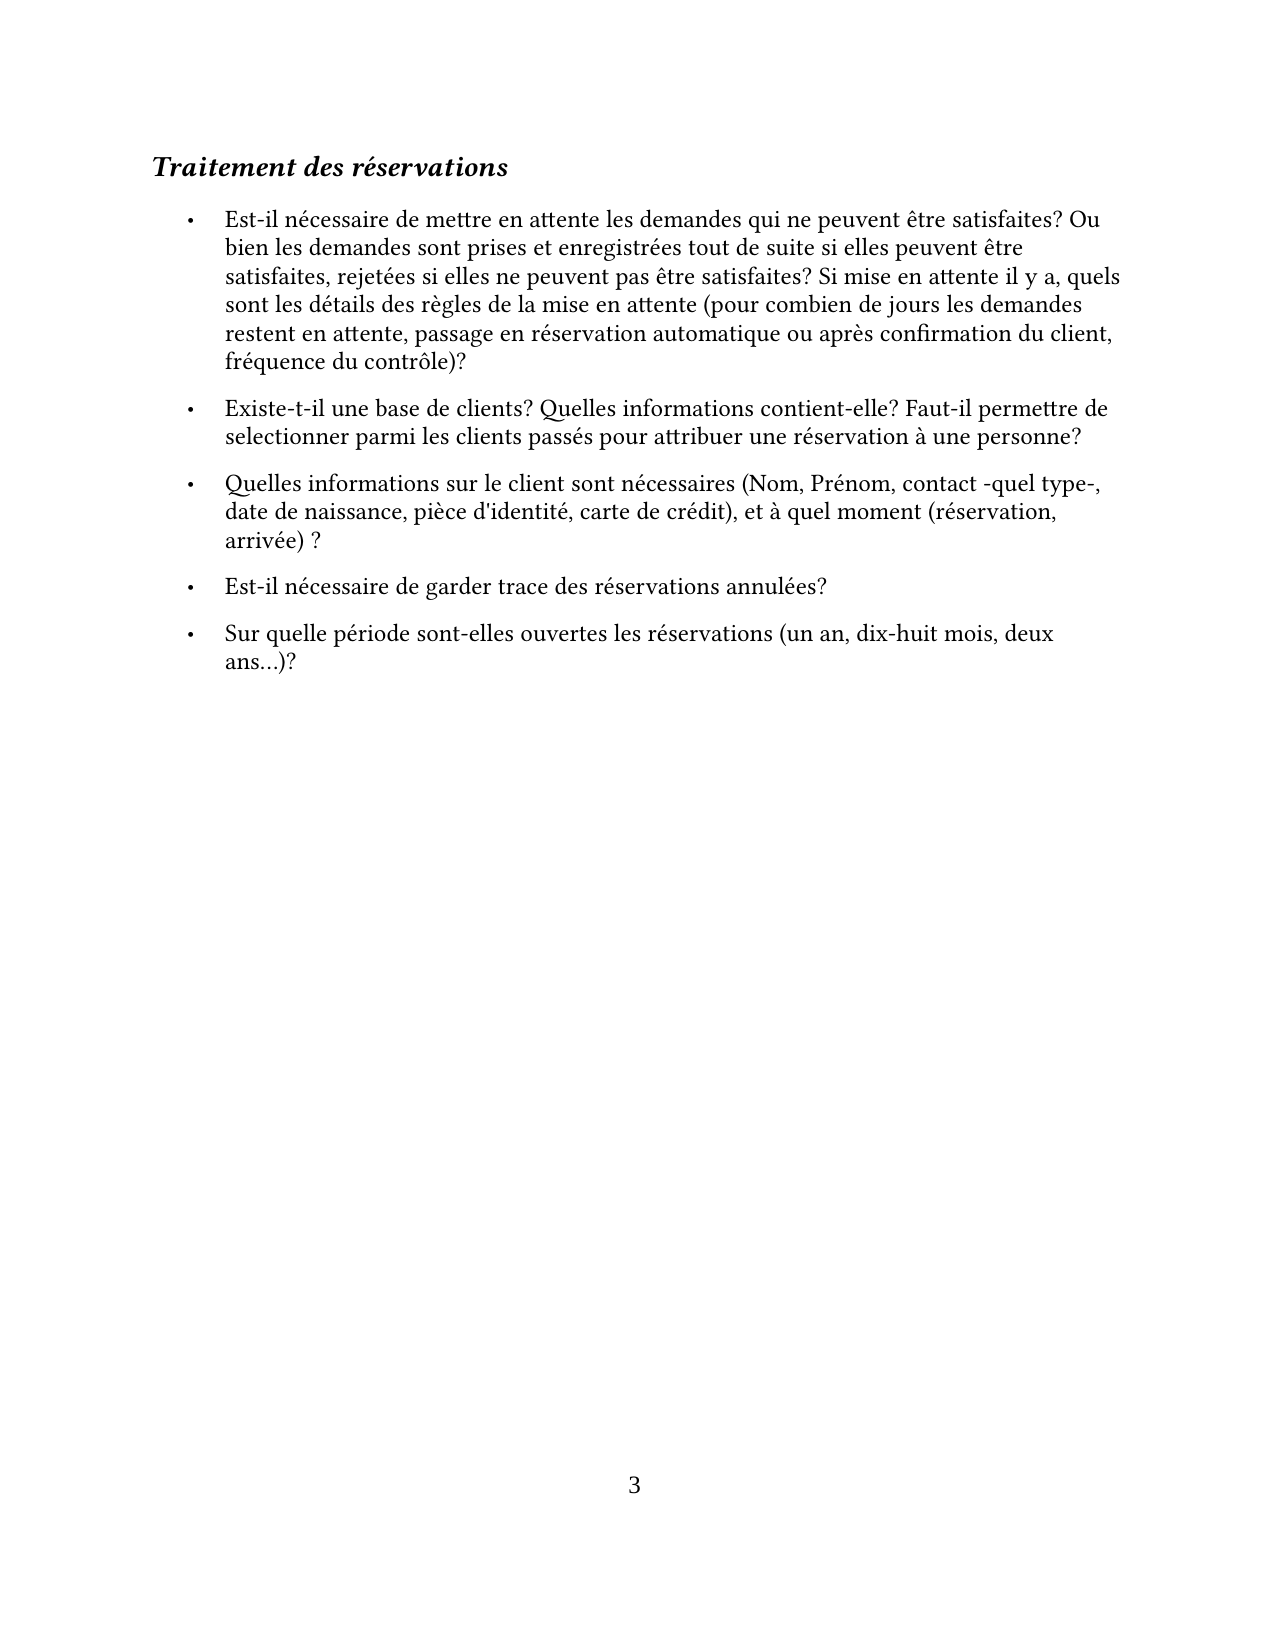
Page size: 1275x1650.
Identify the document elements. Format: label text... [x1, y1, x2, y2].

list Quelles informations sur le client sont nécessaires (Nom, Prénom, contact -quel type-, date de naissance, pièce d'identité, carte de crédit), et à quel moment (réservation, arrivée) ? [187, 469, 1125, 554]
list Sur quelle période sont-elles ouvertes les réservations (un an, dix-huit mois, deux ans...)? [187, 619, 1125, 676]
list Est-il nécessaire de garder trace des réservations annulées? [187, 572, 1125, 601]
list Est-il nécessaire de mettre en attente les demandes qui ne peuvent être satisfaites? Ou bien les demandes sont prises et enregistrées tout de suite si elles peuvent être satisfaites, rejetées si elles ne peuvent pas être satisfaites? Si mise en attente il y a, quels sont les détails des règles de la mise en attente (pour combien de jours les demandes restent en attente, passage en réservation automatique ou après confirmation du client, fréquence du contrôle)? [187, 205, 1125, 376]
subtitle Traitement des réservations [150, 150, 1125, 183]
list Existe-t-il une base de clients? Quelles informations contient-elle? Faut-il permettre de selectionner parmi les clients passés pour attribuer une réservation à une personne? [187, 394, 1125, 451]
